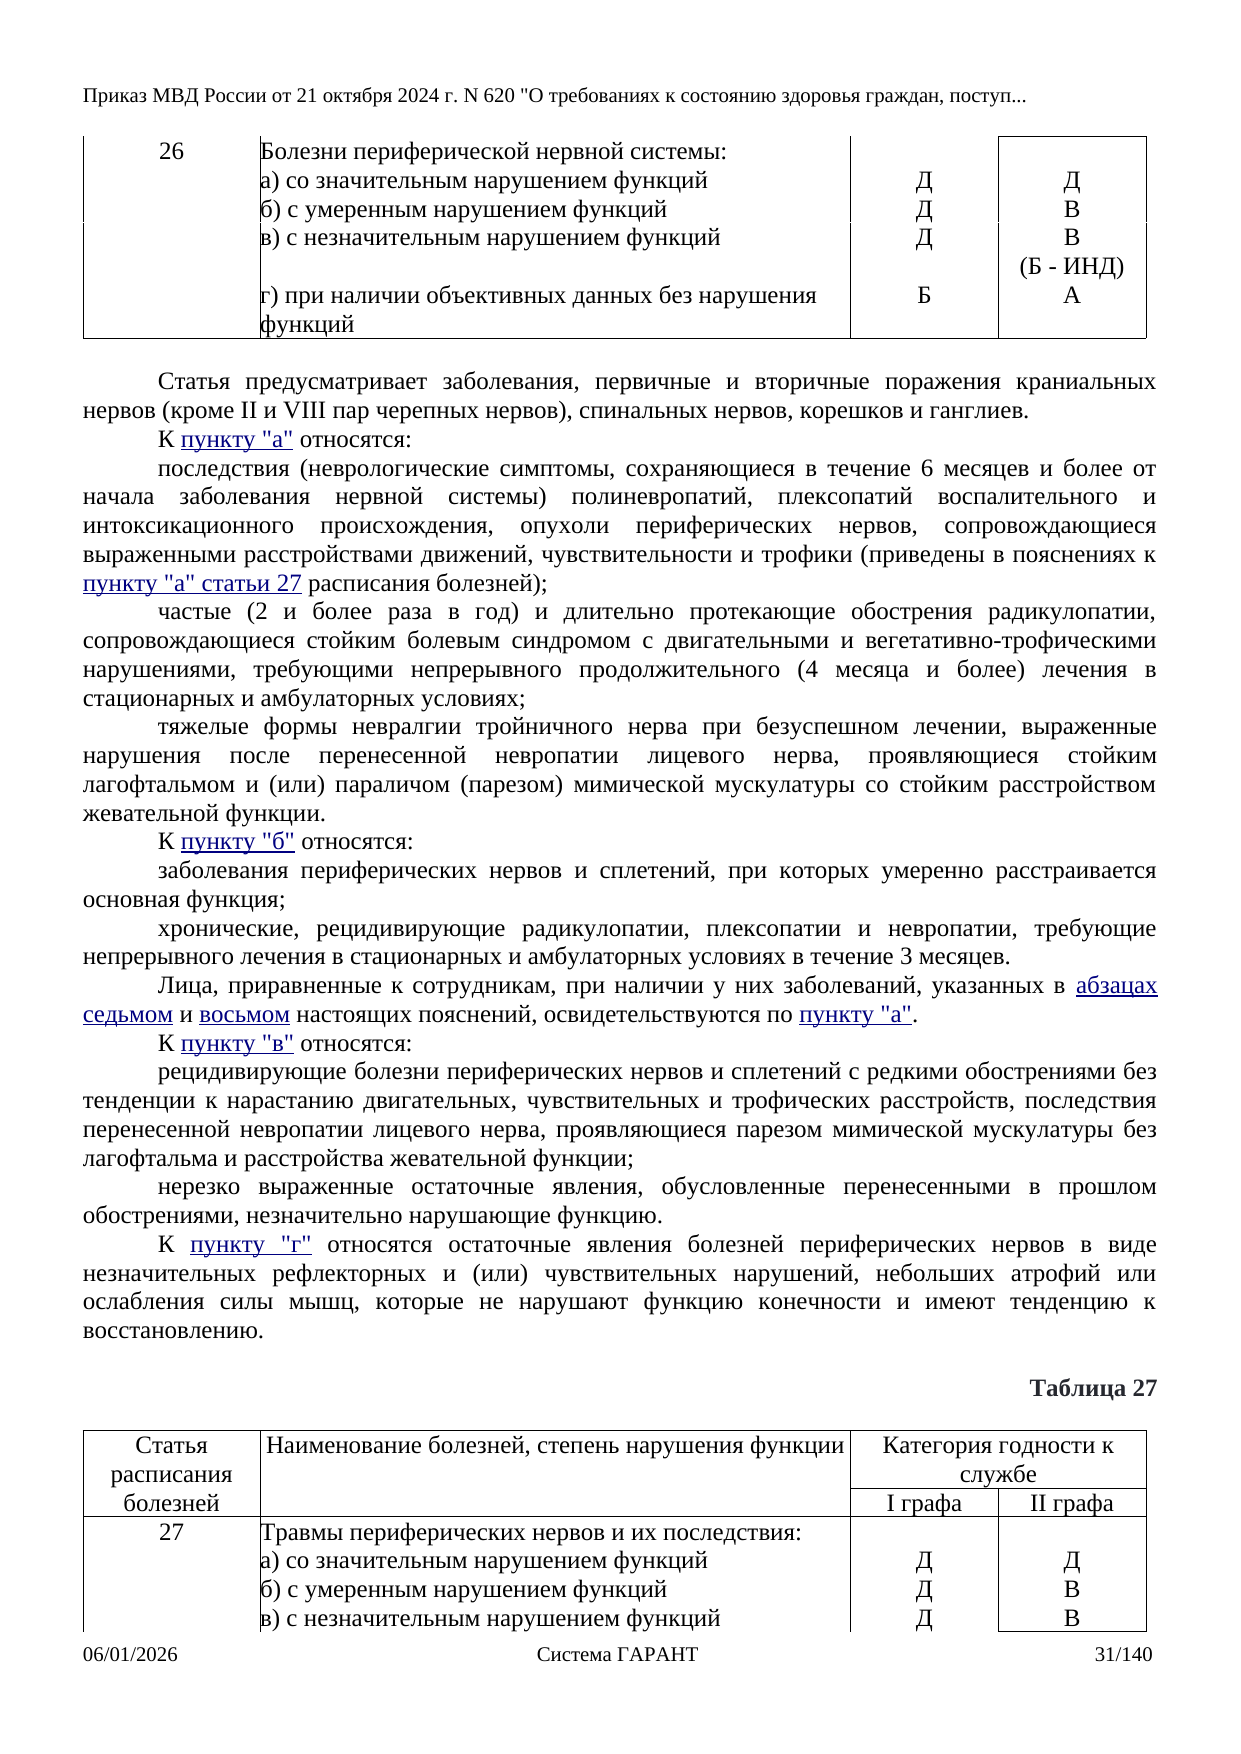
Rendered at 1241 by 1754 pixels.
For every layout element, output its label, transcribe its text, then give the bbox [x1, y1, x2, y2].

text хронические, рецидивирующие радикулопатии, плексопатии и невропатии, требующие непрерывного лечения в стационарных и амбулаторных условиях в течение 3 месяцев. [83, 913, 1157, 970]
text последствия (неврологические симптомы, сохраняющиеся в течение 6 месяцев и более от начала заболевания нервной системы) полиневропатий, плексопатий воспалительного и интоксикационного происхождения, опухоли периферических нервов, сопровождающиеся выраженными расстройствами движений, чувствительности и трофики (приведены в пояснениях к пункту "а" статьи 27 расписания болезней); [83, 453, 1157, 596]
text К пункту "г" относятся остаточные явления болезней периферических нервов в виде незначительных рефлекторных и (или) чувствительных нарушений, небольших атрофий или ослабления силы мышц, которые не нарушают функцию конечности и имеют тенденцию к восстановлению. [83, 1229, 1157, 1344]
table_cell [84, 1603, 260, 1632]
table_cell Д [851, 194, 998, 222]
text тяжелые формы невралгии тройничного нерва при безуспешном лечении, выраженные нарушения после перенесенной невропатии лицевого нерва, проявляющиеся стойким лагофтальмом и (или) параличом (парезом) мимической мускулатуры со стойким расстройством жевательной функции. [83, 711, 1157, 826]
text заболевания периферических нервов и сплетений, при которых умеренно расстраивается основная функция; [83, 855, 1157, 913]
table_cell Б [851, 280, 998, 338]
table_cell II графа [999, 1489, 1146, 1516]
table_cell б) с умеренным нарушением функций [261, 194, 850, 222]
table_cell В (Б - ИНД) [999, 223, 1146, 280]
table_cell в) с незначительным нарушением функций [261, 1603, 850, 1632]
table_cell в) с незначительным нарушением функций [261, 223, 850, 280]
table_cell 27 [84, 1517, 260, 1545]
text Лица, приравненные к сотрудникам, при наличии у них заболеваний, указанных в абзацах седьмом и восьмом настоящих пояснений, освидетельствуются по пункту "а". [83, 970, 1157, 1028]
table_header Статья расписания болезней [84, 1431, 260, 1516]
table_cell а) со значительным нарушением функций [261, 165, 850, 194]
table_cell А [999, 280, 1146, 338]
table_cell I графа [851, 1489, 998, 1516]
text нерезко выраженные остаточные явления, обусловленные перенесенными в прошлом обострениями, незначительно нарушающие функцию. [83, 1171, 1157, 1229]
text К пункту "б" относятся: [83, 826, 1157, 855]
table_cell Д [851, 165, 998, 194]
table_cell г) при наличии объективных данных без нарушения функций [261, 280, 850, 338]
table_cell Д [999, 1545, 1146, 1574]
table_cell В [999, 1574, 1146, 1603]
text частые (2 и более раза в год) и длительно протекающие обострения радикулопатии, сопровождающиеся стойким болевым синдромом с двигательными и вегетативно-трофическими нарушениями, требующими непрерывного продолжительного (4 месяца и более) лечения в стационарных и амбулаторных условиях; [83, 596, 1157, 711]
table_cell [84, 1574, 260, 1603]
text Статья предусматривает заболевания, первичные и вторичные поражения краниальных нервов (кроме II и VIII пар черепных нервов), спинальных нервов, корешков и ганглиев. [83, 366, 1157, 424]
table_header Наименование болезней, степень нарушения функции [261, 1431, 850, 1516]
table_cell [84, 280, 260, 338]
table_cell [999, 137, 1146, 165]
table_cell б) с умеренным нарушением функций [261, 1574, 850, 1603]
table_cell [84, 194, 260, 222]
table_header Категория годности к службе [851, 1431, 1146, 1488]
table_cell [84, 165, 260, 194]
text К пункту "а" относятся: [83, 424, 1157, 453]
table_cell В [999, 194, 1146, 222]
table_cell Д [851, 1603, 998, 1632]
text рецидивирующие болезни периферических нервов и сплетений с редкими обострениями без тенденции к нарастанию двигательных, чувствительных и трофических расстройств, последствия перенесенной невропатии лицевого нерва, проявляющиеся парезом мимической мускулатуры без лагофтальма и расстройства жевательной функции; [83, 1056, 1157, 1171]
text К пункту "в" относятся: [83, 1028, 1157, 1056]
table_cell Д [851, 1574, 998, 1603]
table_cell Д [999, 165, 1146, 194]
table_cell [851, 136, 998, 165]
table_cell Д [851, 1545, 998, 1574]
table_cell В [999, 1603, 1146, 1631]
table_cell Д [851, 223, 998, 280]
table_cell [999, 1517, 1146, 1545]
table_cell [84, 1545, 260, 1574]
table_cell Травмы периферических нервов и их последствия: [261, 1517, 850, 1545]
table_cell а) со значительным нарушением функций [261, 1545, 850, 1574]
table_cell [851, 1517, 998, 1545]
table_cell Болезни периферической нервной системы: [261, 136, 850, 165]
table_cell [84, 223, 260, 280]
table_cell 26 [84, 136, 260, 165]
text Таблица 27 [83, 1373, 1157, 1401]
